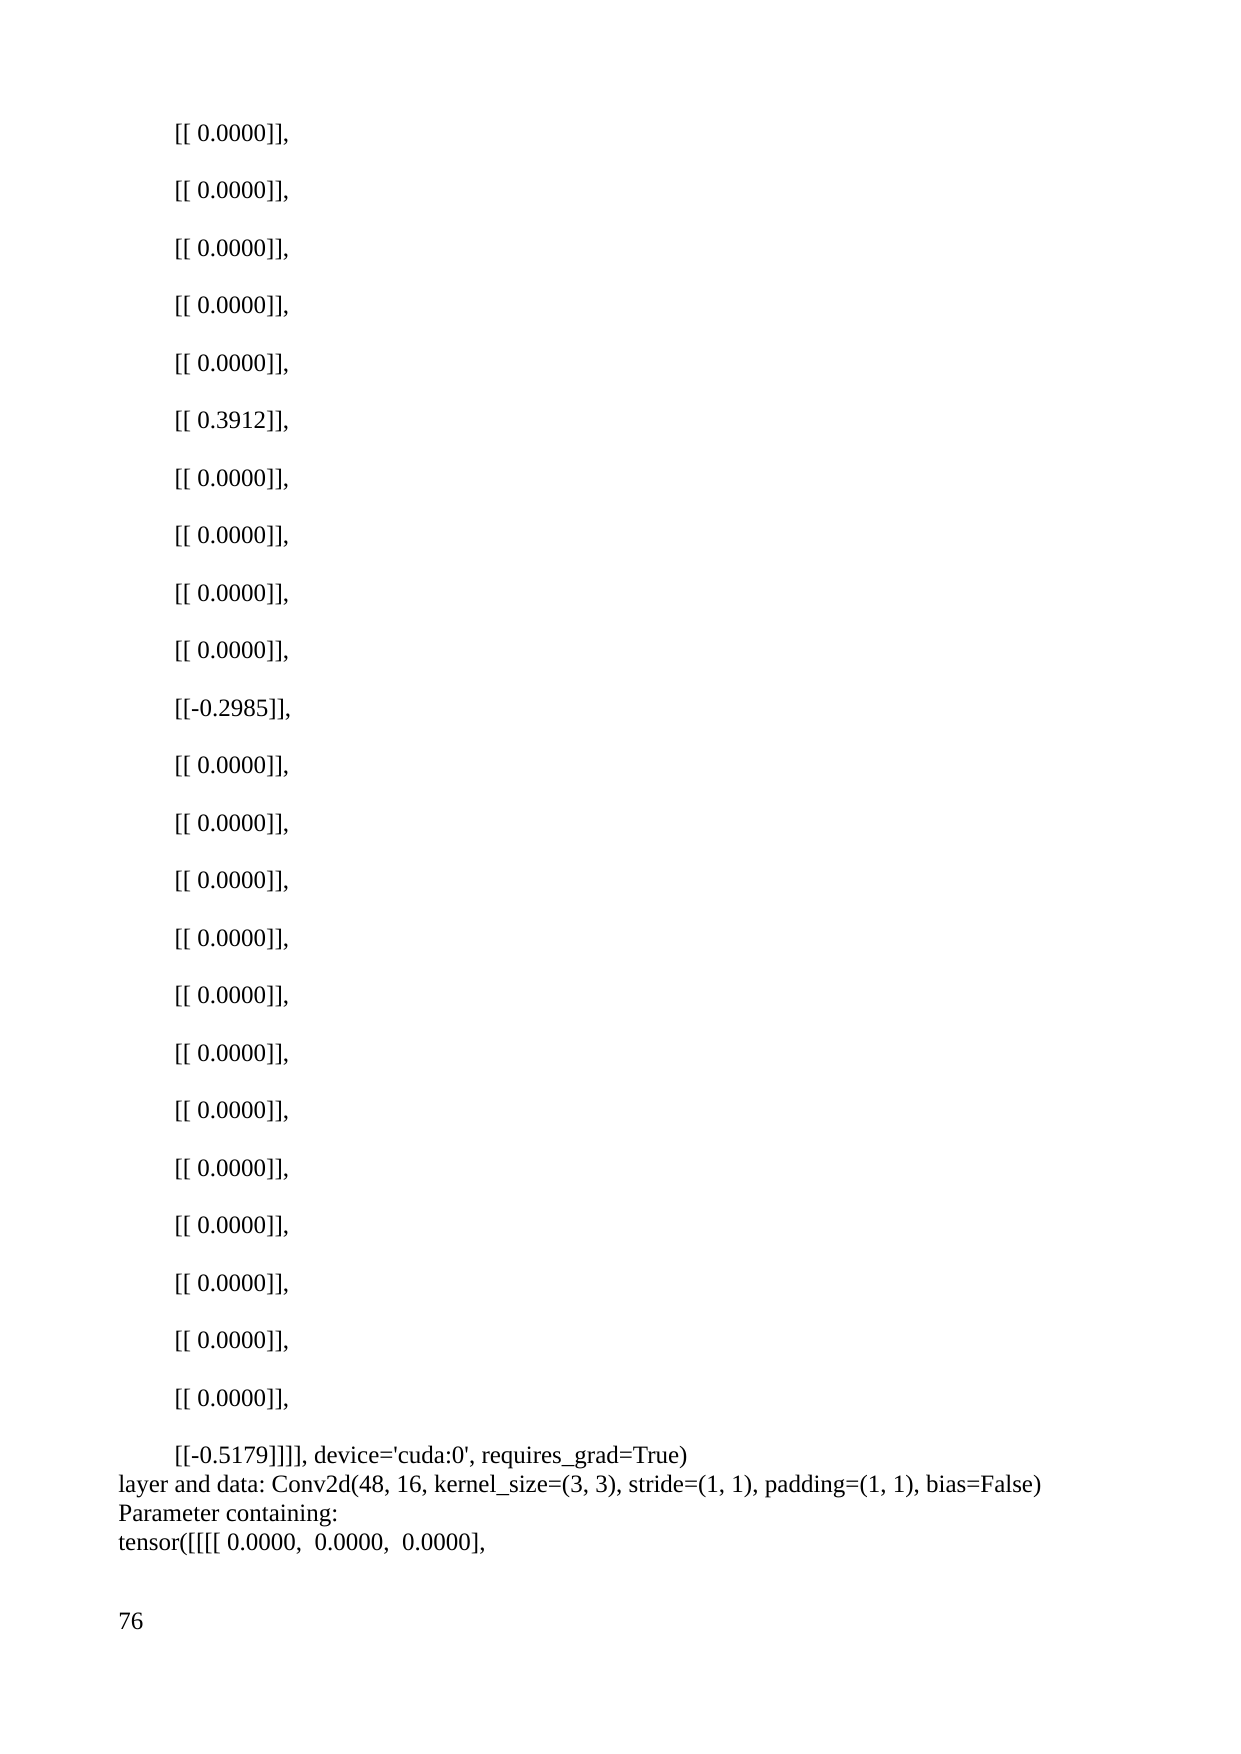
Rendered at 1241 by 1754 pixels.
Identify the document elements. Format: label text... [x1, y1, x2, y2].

text [[ 0.0000]], [118, 1383, 1122, 1412]
text [[ 0.0000]], [118, 291, 1122, 319]
text tensor([[[[ 0.0000, 0.0000, 0.0000], [118, 1527, 1122, 1556]
text [[ 0.0000]], [118, 1326, 1122, 1354]
text [[ 0.0000]], [118, 1096, 1122, 1124]
text [[ 0.0000]], [118, 463, 1122, 492]
text [[ 0.0000]], [118, 1153, 1122, 1182]
text [[ 0.0000]], [118, 1211, 1122, 1239]
text [[ 0.0000]], [118, 866, 1122, 894]
text [[ 0.0000]], [118, 118, 1122, 147]
text [[ 0.0000]], [118, 808, 1122, 837]
text [[ 0.0000]], [118, 751, 1122, 779]
text [[-0.2985]], [118, 693, 1122, 722]
text [[ 0.0000]], [118, 348, 1122, 377]
text [[ 0.0000]], [118, 176, 1122, 204]
text [[-0.5179]]]], device='cuda:0', requires_grad=True) [118, 1441, 1122, 1469]
text Parameter containing: [118, 1498, 1122, 1527]
text [[ 0.0000]], [118, 1268, 1122, 1297]
text [[ 0.3912]], [118, 406, 1122, 434]
text [[ 0.0000]], [118, 636, 1122, 664]
text [[ 0.0000]], [118, 578, 1122, 607]
text [[ 0.0000]], [118, 923, 1122, 952]
text [[ 0.0000]], [118, 521, 1122, 549]
text [[ 0.0000]], [118, 1038, 1122, 1067]
text [[ 0.0000]], [118, 981, 1122, 1009]
text [[ 0.0000]], [118, 233, 1122, 262]
text layer and data: Conv2d(48, 16, kernel_size=(3, 3), stride=(1, 1), padding=(1, 1), bias=False) [118, 1469, 1122, 1498]
